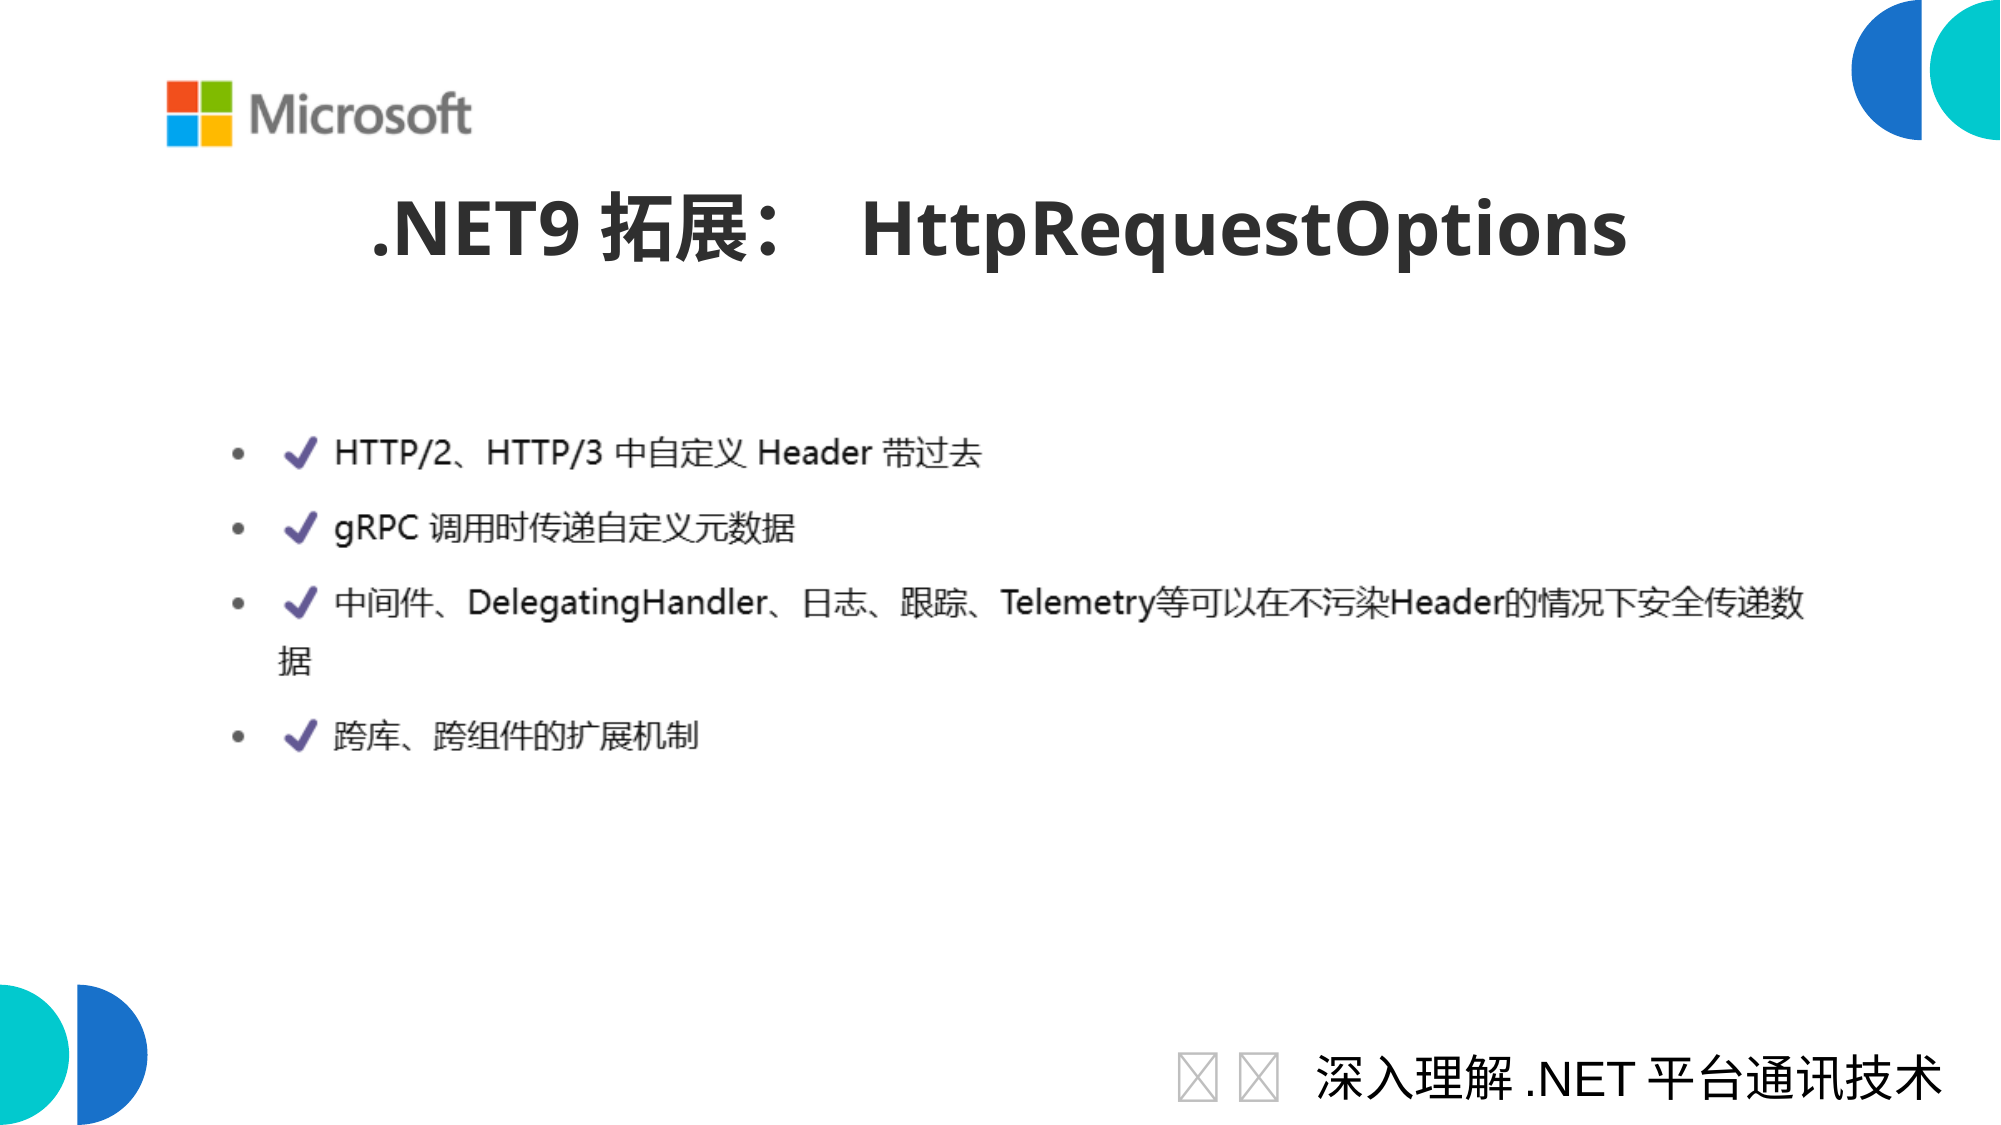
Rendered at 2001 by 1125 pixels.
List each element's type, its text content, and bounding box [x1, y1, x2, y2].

subtitle 🚀 🚀 深入理解.NET平台通讯技术 [1173, 1046, 1952, 1107]
title .NET9拓展： HttpRequestOptions [138, 145, 1862, 332]
picture [0, 385, 2001, 834]
picture [85, 41, 552, 189]
